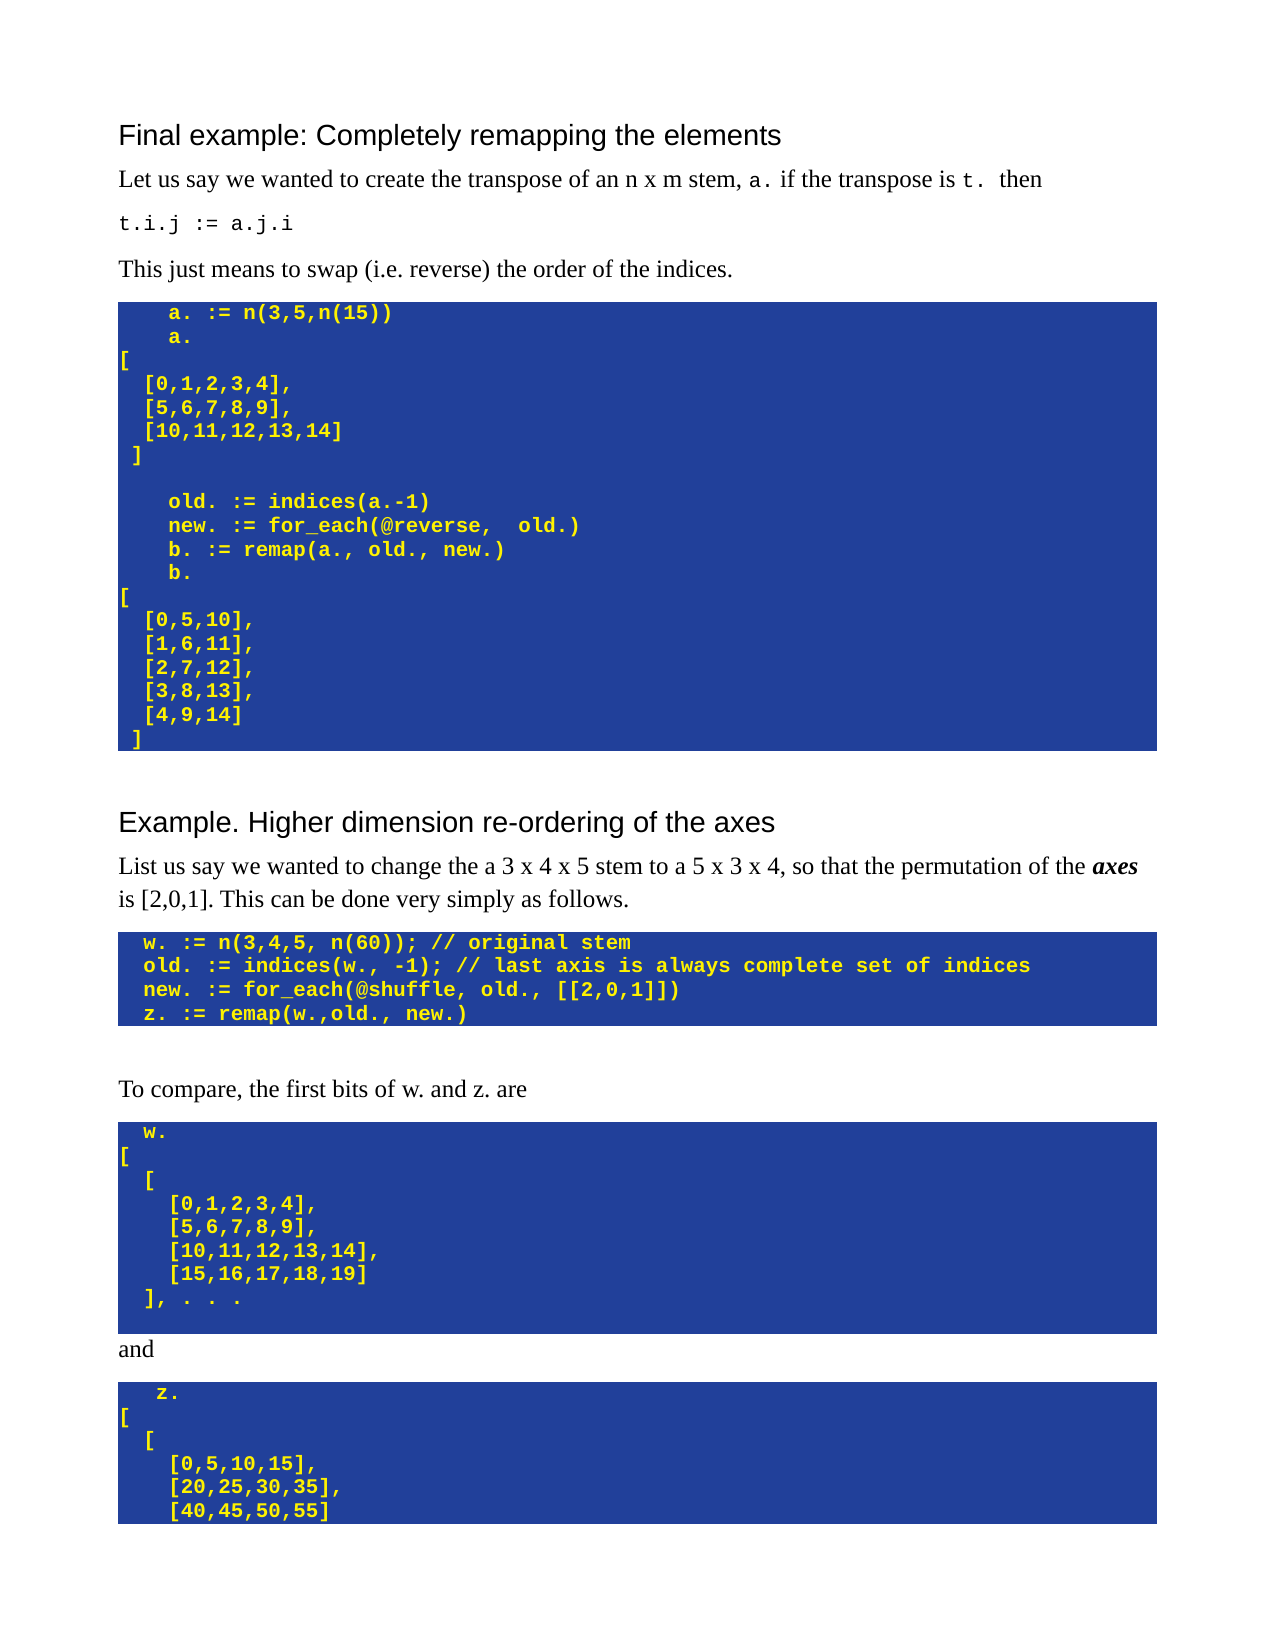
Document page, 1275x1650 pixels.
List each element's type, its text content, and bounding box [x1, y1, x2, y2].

text w. := n(3,4,5, n(60)); // original stem [118, 932, 1157, 955]
text [0,1,2,3,4], [118, 373, 1157, 397]
text [0,5,10], [118, 609, 1157, 633]
text [0,5,10,15], [118, 1453, 1157, 1477]
text [5,6,7,8,9], [118, 397, 1157, 420]
text z. [118, 1382, 1157, 1406]
text a. [118, 326, 1157, 349]
text [3,8,13], [118, 680, 1157, 704]
text ] [118, 728, 1157, 751]
text [40,45,50,55] [118, 1500, 1157, 1524]
text a. := n(3,5,n(15)) [118, 302, 1157, 326]
subtitle Final example: Completely remapping the elements [118, 118, 1157, 152]
text [ [118, 1406, 1157, 1429]
text [2,7,12], [118, 657, 1157, 680]
text [4,9,14] [118, 704, 1157, 728]
text [15,16,17,18,19] [118, 1263, 1157, 1287]
text w. [118, 1122, 1157, 1145]
text [5,6,7,8,9], [118, 1216, 1157, 1240]
text [ [118, 1169, 1157, 1192]
text This just means to swap (i.e. reverse) the order of the indices. [118, 254, 1157, 283]
text Let us say we wanted to create the transpose of an n x m stem, a. if the transpose is t. then [118, 164, 1157, 194]
text old. := indices(a.-1) new. := for_each(@reverse, old.) b. := remap(a., old., new.) [118, 468, 1157, 562]
text [10,11,12,13,14], [118, 1240, 1157, 1263]
text [0,1,2,3,4], [118, 1192, 1157, 1216]
text old. := indices(w., -1); // last axis is always complete set of indices [118, 955, 1157, 979]
text [ [118, 349, 1157, 373]
text ] [118, 444, 1157, 468]
text [1,6,11], [118, 633, 1157, 657]
text [10,11,12,13,14] [118, 420, 1157, 444]
text To compare, the first bits of w. and z. are [118, 1074, 1157, 1103]
text [ [118, 586, 1157, 609]
text and [118, 1334, 1157, 1363]
text b. [118, 562, 1157, 586]
text t.i.j := a.j.i [118, 213, 1157, 236]
text [20,25,30,35], [118, 1477, 1157, 1500]
text List us say we wanted to change the a 3 x 4 x 5 stem to a 5 x 3 x 4, so that the permutation of the axes is [2,0,1]. This can be done very simply as follows. [118, 851, 1157, 913]
text z. := remap(w.,old., new.) [118, 1003, 1157, 1026]
text new. := for_each(@shuffle, old., [[2,0,1]]) [118, 979, 1157, 1003]
subtitle Example. Higher dimension re-ordering of the axes [118, 805, 1157, 839]
text ], . . . [118, 1287, 1157, 1311]
text [ [118, 1145, 1157, 1169]
text [ [118, 1429, 1157, 1453]
